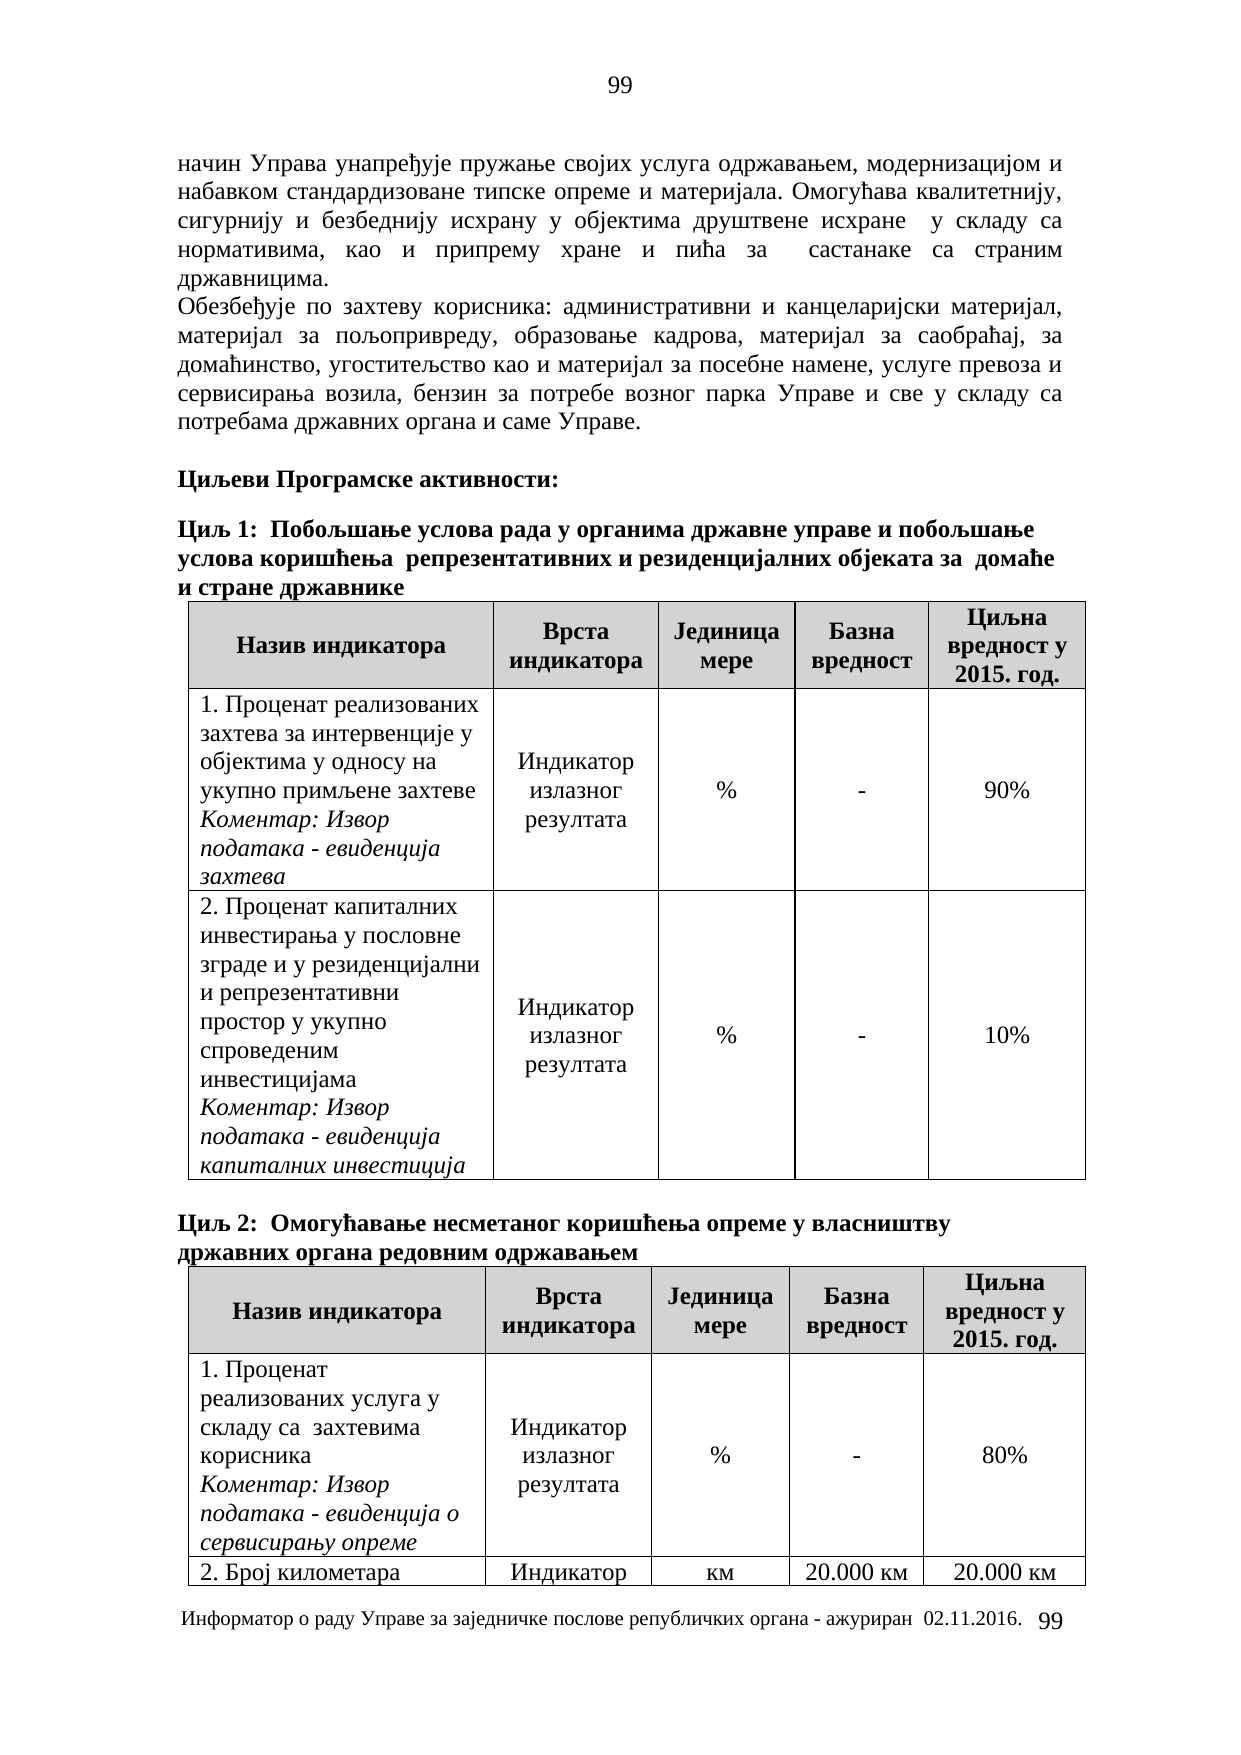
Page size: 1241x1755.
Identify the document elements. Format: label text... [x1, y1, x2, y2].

table_cell - [796, 891, 928, 1179]
text Циљ 2: Омогућавање несметаног коришћења опреме у власништву државних органа редовним одржавањем [177, 1208, 1063, 1266]
text Циљеви Програмске активности: [177, 435, 1063, 493]
table_header Врста индикатора [486, 1267, 651, 1353]
table_header Јединица мере [659, 602, 794, 688]
table_header Врста индикатора [494, 602, 658, 688]
table_cell Индикатор излазног резултата [494, 891, 658, 1179]
table_cell км [652, 1557, 789, 1585]
table_cell 90% [929, 689, 1085, 890]
table_cell 2. Број километара [189, 1557, 485, 1585]
table_header Јединица мере [652, 1267, 789, 1353]
table_cell 2. Проценат капиталних инвестирања у пословне зграде и у резиденцијални и репрезентативни простор у укупно спроведеним инвестицијама Коментар: Извор података - евиденција капиталних инвестиција [189, 891, 493, 1179]
table_cell 20.000 км [924, 1557, 1085, 1585]
table_cell Индикатор излазног резултата [486, 1354, 651, 1556]
table_header Циљна вредност у 2015. год. [924, 1267, 1085, 1353]
table_cell 20.000 км [790, 1557, 923, 1585]
table_cell 10% [929, 891, 1085, 1179]
table_cell Индикатор излазног резултата [494, 689, 658, 890]
table_header Назив индикатора [189, 602, 493, 688]
text начин Управа унапређује пружање својих услуга одржавањем, модернизацијом и набавком стандардизоване типске опреме и материјала. Омогућава квалитетнију, сигурнију и безбеднију исхрану у објектима друштвене исхране у складу са нормативима, као и припрему хране и пића за састанаке са страним државницима. Обезбеђује по захтеву корисника: административни и канцеларијски материјал, материјал за пољопривреду, образовање кадрова, материјал за саобраћај, за домаћинство, угоститељство као и материјал за посебне намене, услуге превоза и сервисирања возила, бензин за потребе возног парка Управе и све у складу са потребама државних органа и саме Управе. [177, 148, 1063, 435]
table_cell 80% [924, 1354, 1085, 1556]
text Циљ 1: Побољшање услова рада у органима државне управе и побољшање услова коришћења репрезентативних и резиденцијалних објеката за домаће и стране државнике [177, 493, 1063, 601]
table_header Базна вредност [796, 602, 928, 688]
table_cell - [796, 689, 928, 890]
table_cell 1. Проценат реализованих захтева за интервенције у објектима у односу на укупно примљене захтеве Коментар: Извор података - евиденција захтева [189, 689, 493, 890]
table_header Циљна вредност у 2015. год. [929, 602, 1085, 688]
table_cell Индикатор [486, 1557, 651, 1585]
table_cell - [790, 1354, 923, 1556]
table_cell % [659, 689, 794, 890]
table_cell 1. Проценат реализованих услуга у складу са захтевима корисника Коментар: Извор података - евиденција о сервисирању опреме [189, 1354, 485, 1556]
table_header Базна вредност [790, 1267, 923, 1353]
table_cell % [659, 891, 794, 1179]
table_cell % [652, 1354, 789, 1556]
table_header Назив индикатора [189, 1267, 485, 1353]
